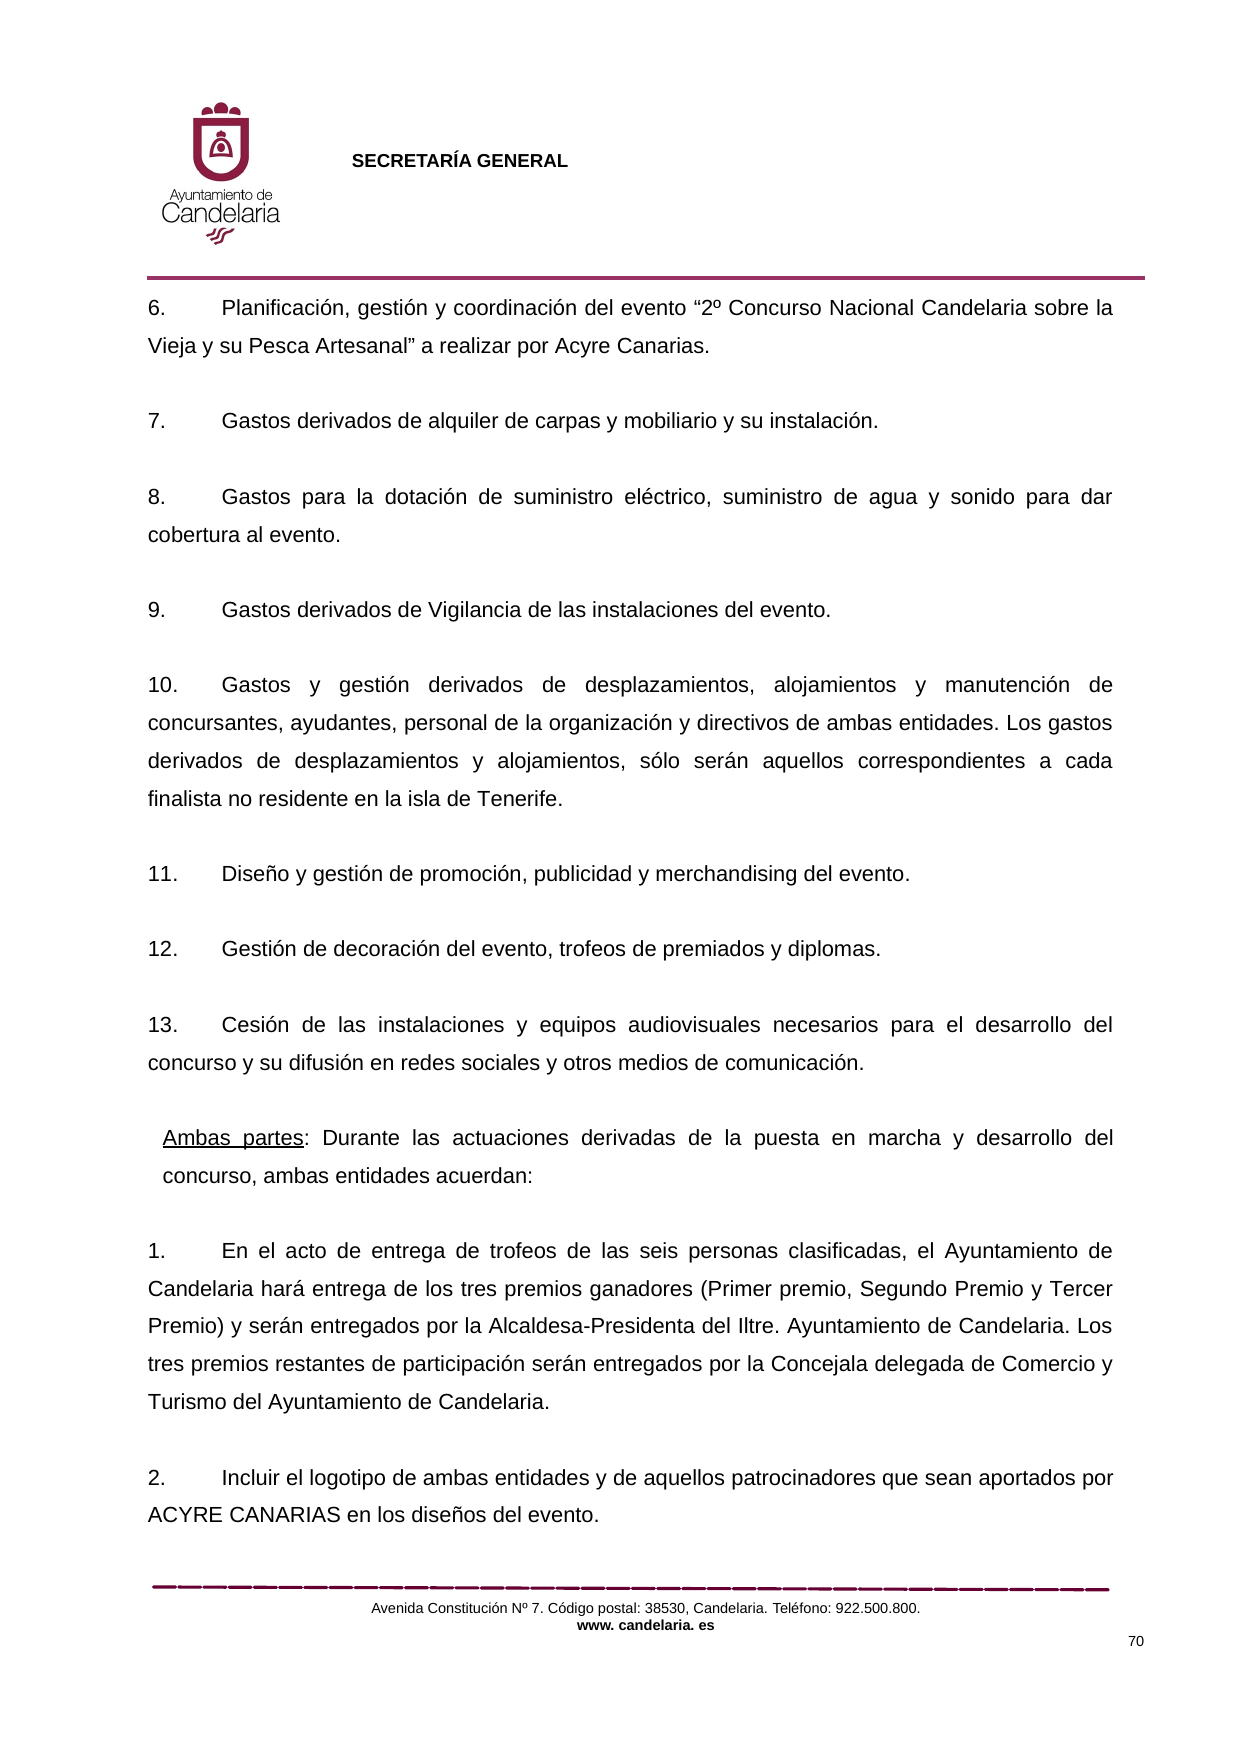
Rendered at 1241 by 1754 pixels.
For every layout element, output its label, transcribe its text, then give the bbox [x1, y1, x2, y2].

list Gastos derivados de Vigilancia de las instalaciones del evento. [148, 597, 1114, 622]
list Gastos para la dotación de suministro eléctrico, suministro de agua y sonido para dar cobertura al evento. [148, 484, 1114, 547]
list Incluir el logotipo de ambas entidades y de aquellos patrocinadores que sean aportados por ACYRE CANARIAS en los diseños del evento. [148, 1464, 1114, 1527]
list Gastos derivados de alquiler de carpas y mobiliario y su instalación. [148, 408, 1114, 434]
list Planiﬁcación, gestión y coordinación del evento “2º Concurso Nacional Candelaria sobre la Vieja y su Pesca Artesanal” a realizar por Acyre Canarias. [148, 295, 1114, 358]
list Gastos y gestión derivados de desplazamientos, alojamientos y manutención de concursantes, ayudantes, personal de la organización y directivos de ambas entidades. Los gastos derivados de desplazamientos y alojamientos, sólo serán aquellos correspondientes a cada finalista no residente en la isla de Tenerife. [148, 672, 1114, 811]
list Cesión de las instalaciones y equipos audiovisuales necesarios para el desarrollo del concurso y su difusión en redes sociales y otros medios de comunicación. [148, 1012, 1114, 1074]
text Ambas partes: Durante las actuaciones derivadas de la puesta en marcha y desarrollo del concurso, ambas entidades acuerdan: [162, 1125, 1114, 1188]
list Gestión de decoración del evento, trofeos de premiados y diplomas. [148, 936, 1114, 961]
list En el acto de entrega de trofeos de las seis personas clasificadas, el Ayuntamiento de Candelaria hará entrega de los tres premios ganadores (Primer premio, Segundo Premio y Tercer Premio) y serán entregados por la Alcaldesa-Presidenta del Iltre. Ayuntamiento de Candelaria. Los tres premios restantes de participación serán entregados por la Concejala delegada de Comercio y Turismo del Ayuntamiento de Candelaria. [148, 1238, 1114, 1414]
list Diseño y gestión de promoción, publicidad y merchandising del evento. [148, 861, 1114, 886]
